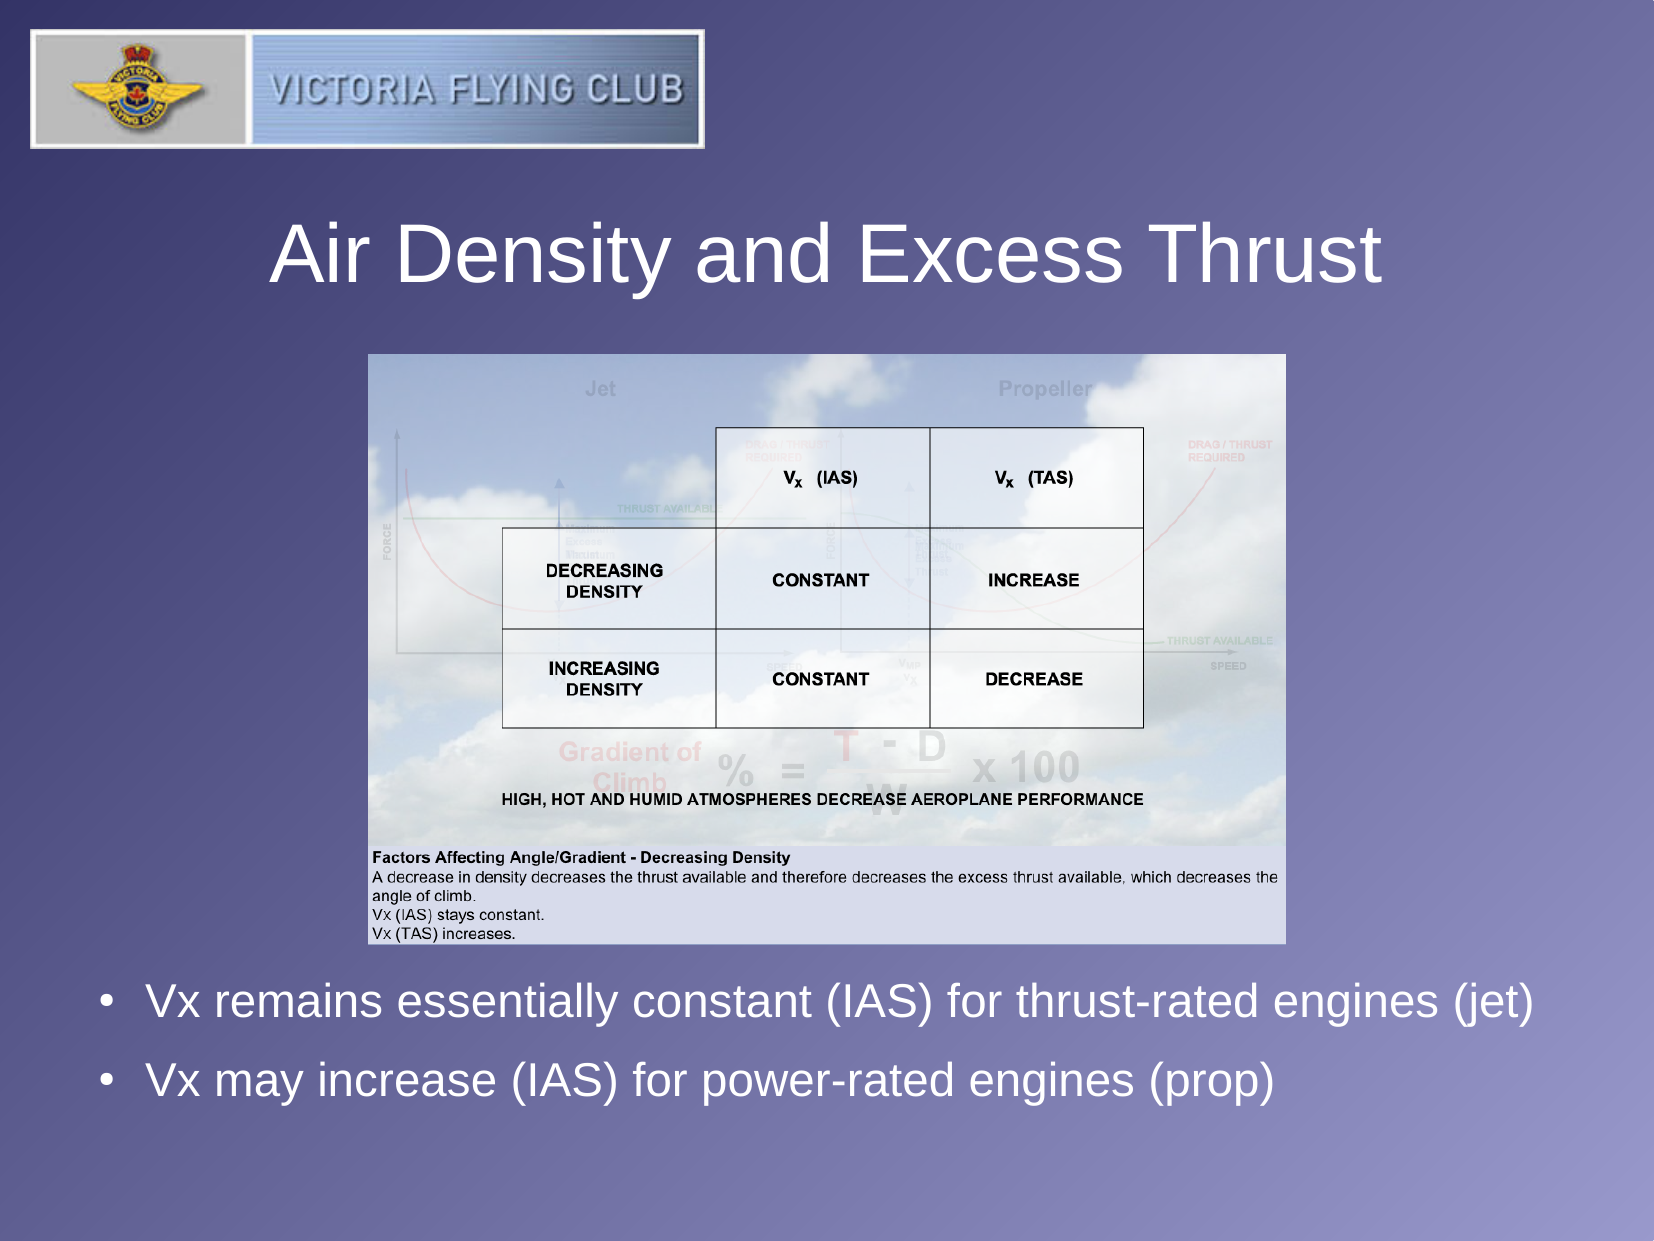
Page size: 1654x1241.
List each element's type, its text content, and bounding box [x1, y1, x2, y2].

picture [368, 354, 1286, 945]
list Vx remains essentially constant (IAS) for thrust-rated engines (jet) Vx may increase (IAS) for power-rated engines (prop) [82, 974, 1571, 1155]
picture [30, 29, 705, 149]
title Air Density and Excess Thrust [82, 149, 1571, 357]
